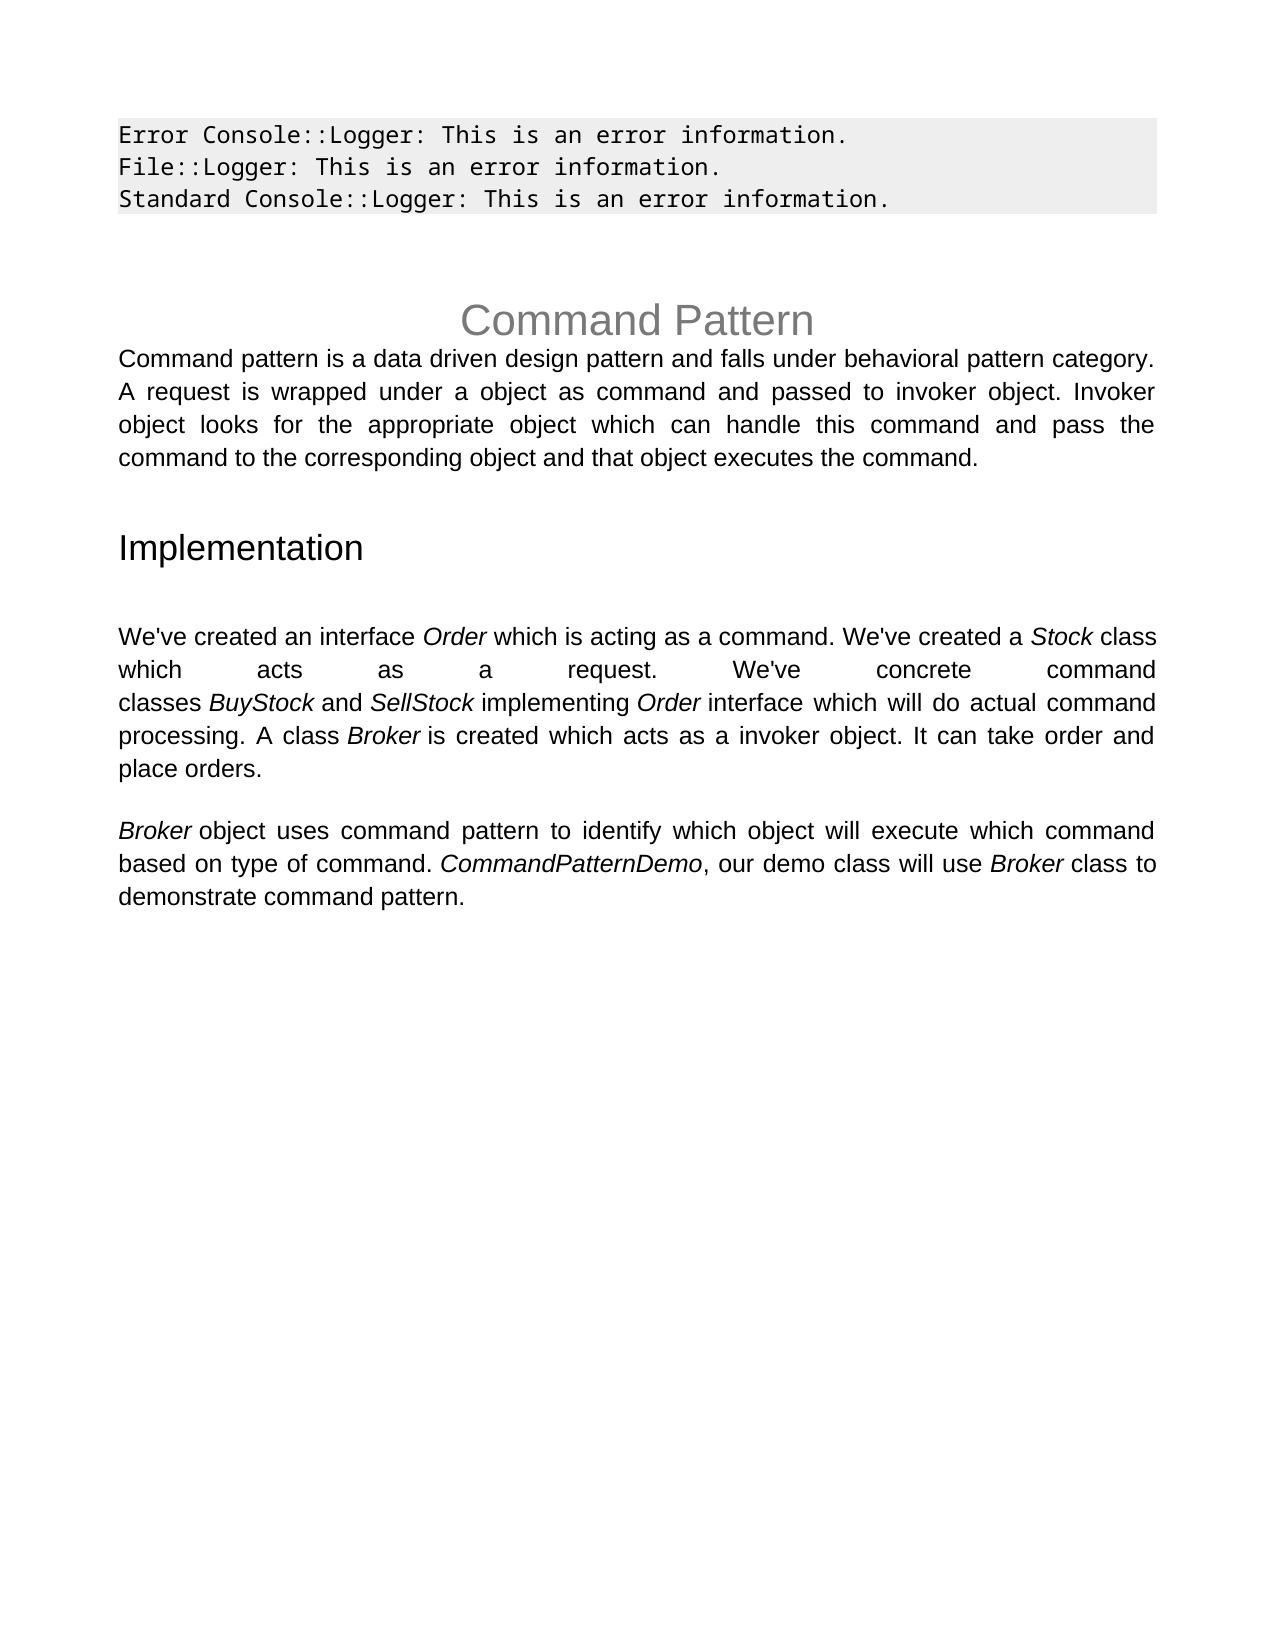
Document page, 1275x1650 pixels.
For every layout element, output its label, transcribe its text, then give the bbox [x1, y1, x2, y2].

text We've created an interface Order which is acting as a command. We've created a Stock class which acts as a request. We've concrete command classes BuyStock and SellStock implementing Order interface which will do actual command processing. A class Broker is created which acts as a invoker object. It can take order and place orders. [118, 622, 1157, 783]
subtitle Command Pattern [118, 294, 1157, 344]
text Command pattern is a data driven design pattern and falls under behavioral pattern category. A request is wrapped under a object as command and passed to invoker object. Invoker object looks for the appropriate object which can handle this command and pass the command to the corresponding object and that object executes the command. [118, 344, 1157, 472]
text File::Logger: This is an error information. [118, 150, 1157, 182]
text Error Console::Logger: This is an error information. [118, 118, 1157, 150]
subtitle Implementation [118, 527, 1157, 568]
text Broker object uses command pattern to identify which object will execute which command based on type of command. CommandPatternDemo, our demo class will use Broker class to demonstrate command pattern. [118, 816, 1157, 911]
text Standard Console::Logger: This is an error information. [118, 182, 1157, 214]
